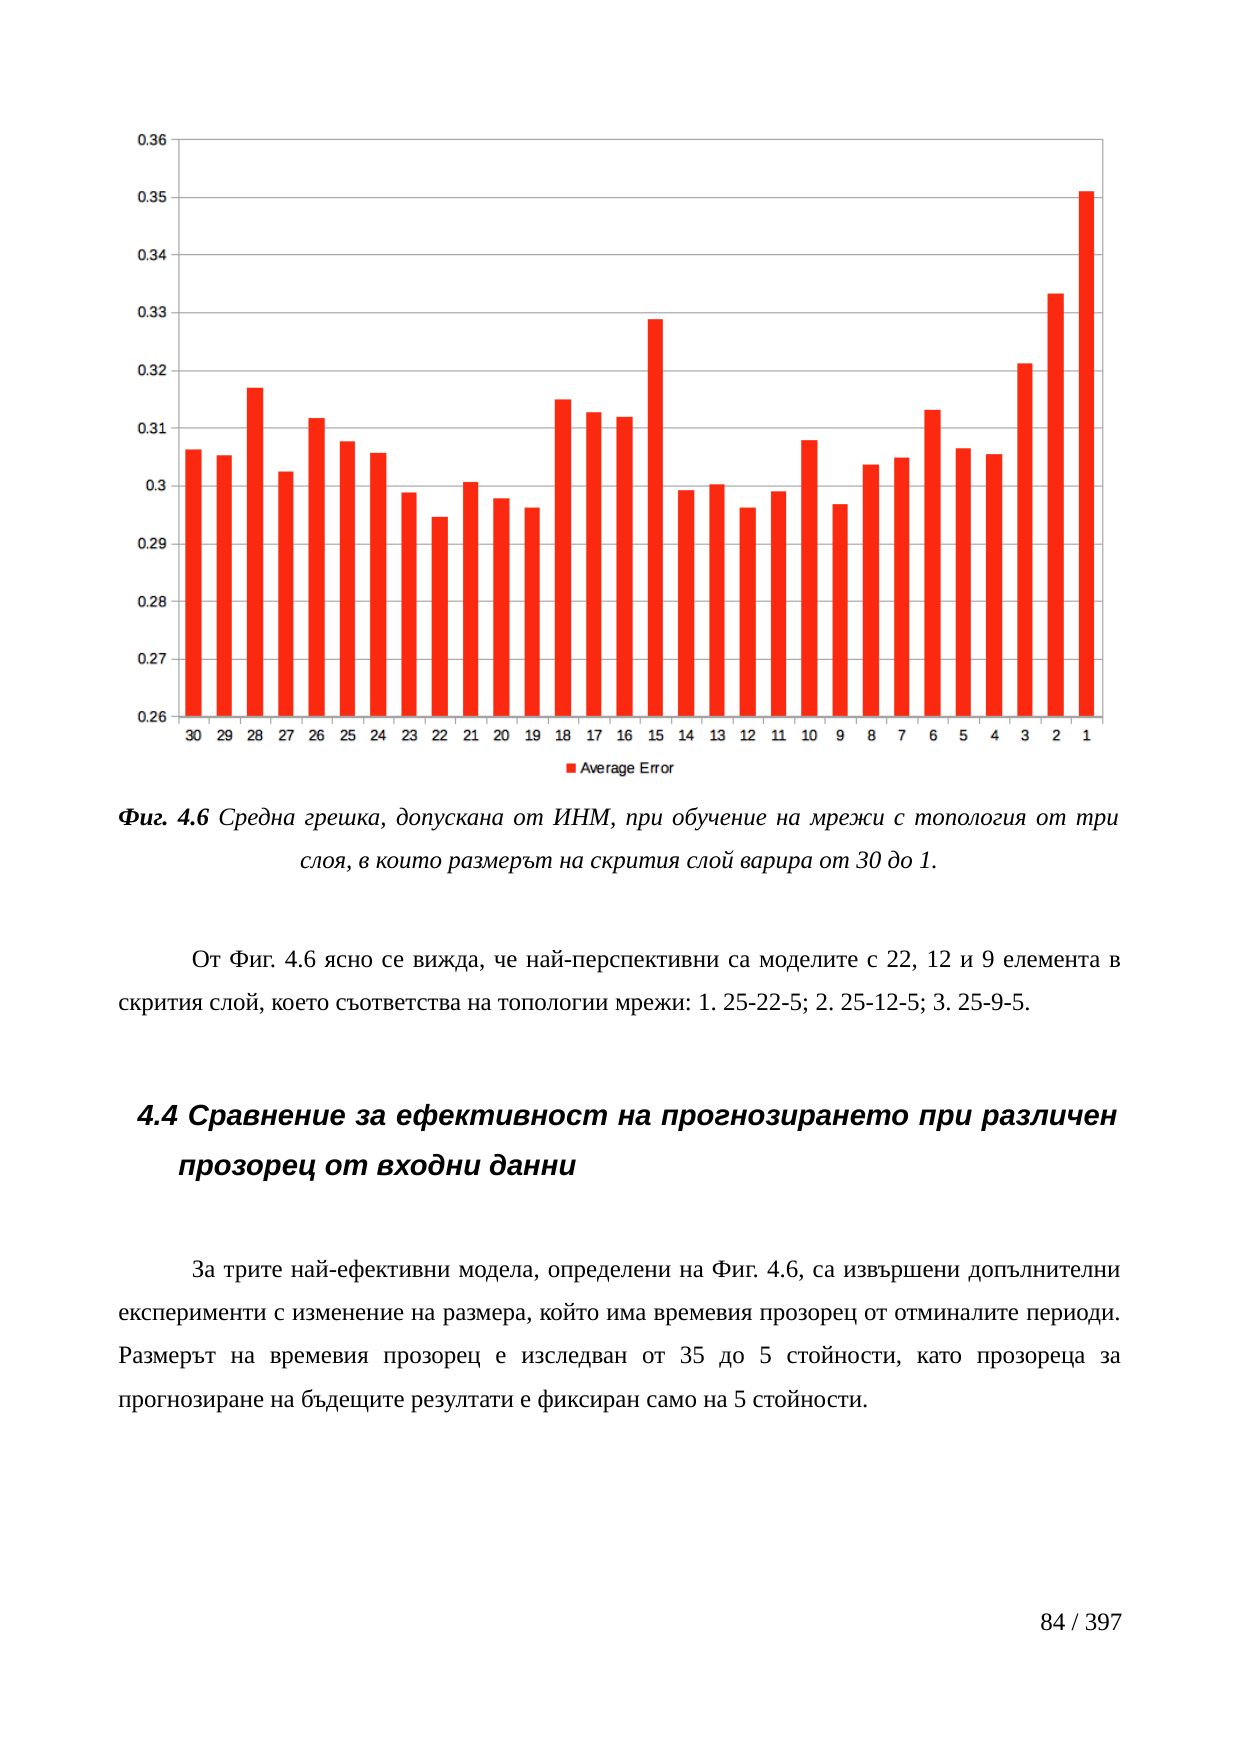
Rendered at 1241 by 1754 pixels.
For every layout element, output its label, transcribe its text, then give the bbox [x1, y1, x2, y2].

picture [118, 118, 1122, 788]
text От Фиг. 4.6 ясно се вижда, че най-перспективни са моделите с 22, 12 и 9 елемента в скрития слой, което съответства на топологии мрежи: 1. 25-22-5; 2. 25-12-5; 3. 25-9-5. [118, 944, 1122, 1016]
subtitle 4.4 Сравнение за ефективност на прогнозирането при различен прозорец от входни данни [118, 1098, 1122, 1182]
text Фиг. 4.6 Средна грешка, допускана от ИНМ, при обучение на мрежи с топология от три слоя, в които размерът на скрития слой варира от 30 до 1. [118, 788, 1122, 874]
text За трите най-ефективни модела, определени на Фиг. 4.6, са извършени допълнителни експерименти с изменение на размера, който има времевия прозорец от отминалите периоди. Размерът на времевия прозорец е изследван от 35 до 5 стойности, като прозореца за прогнозиране на бъдещите резултати е фиксиран само на 5 стойности. [118, 1254, 1122, 1412]
